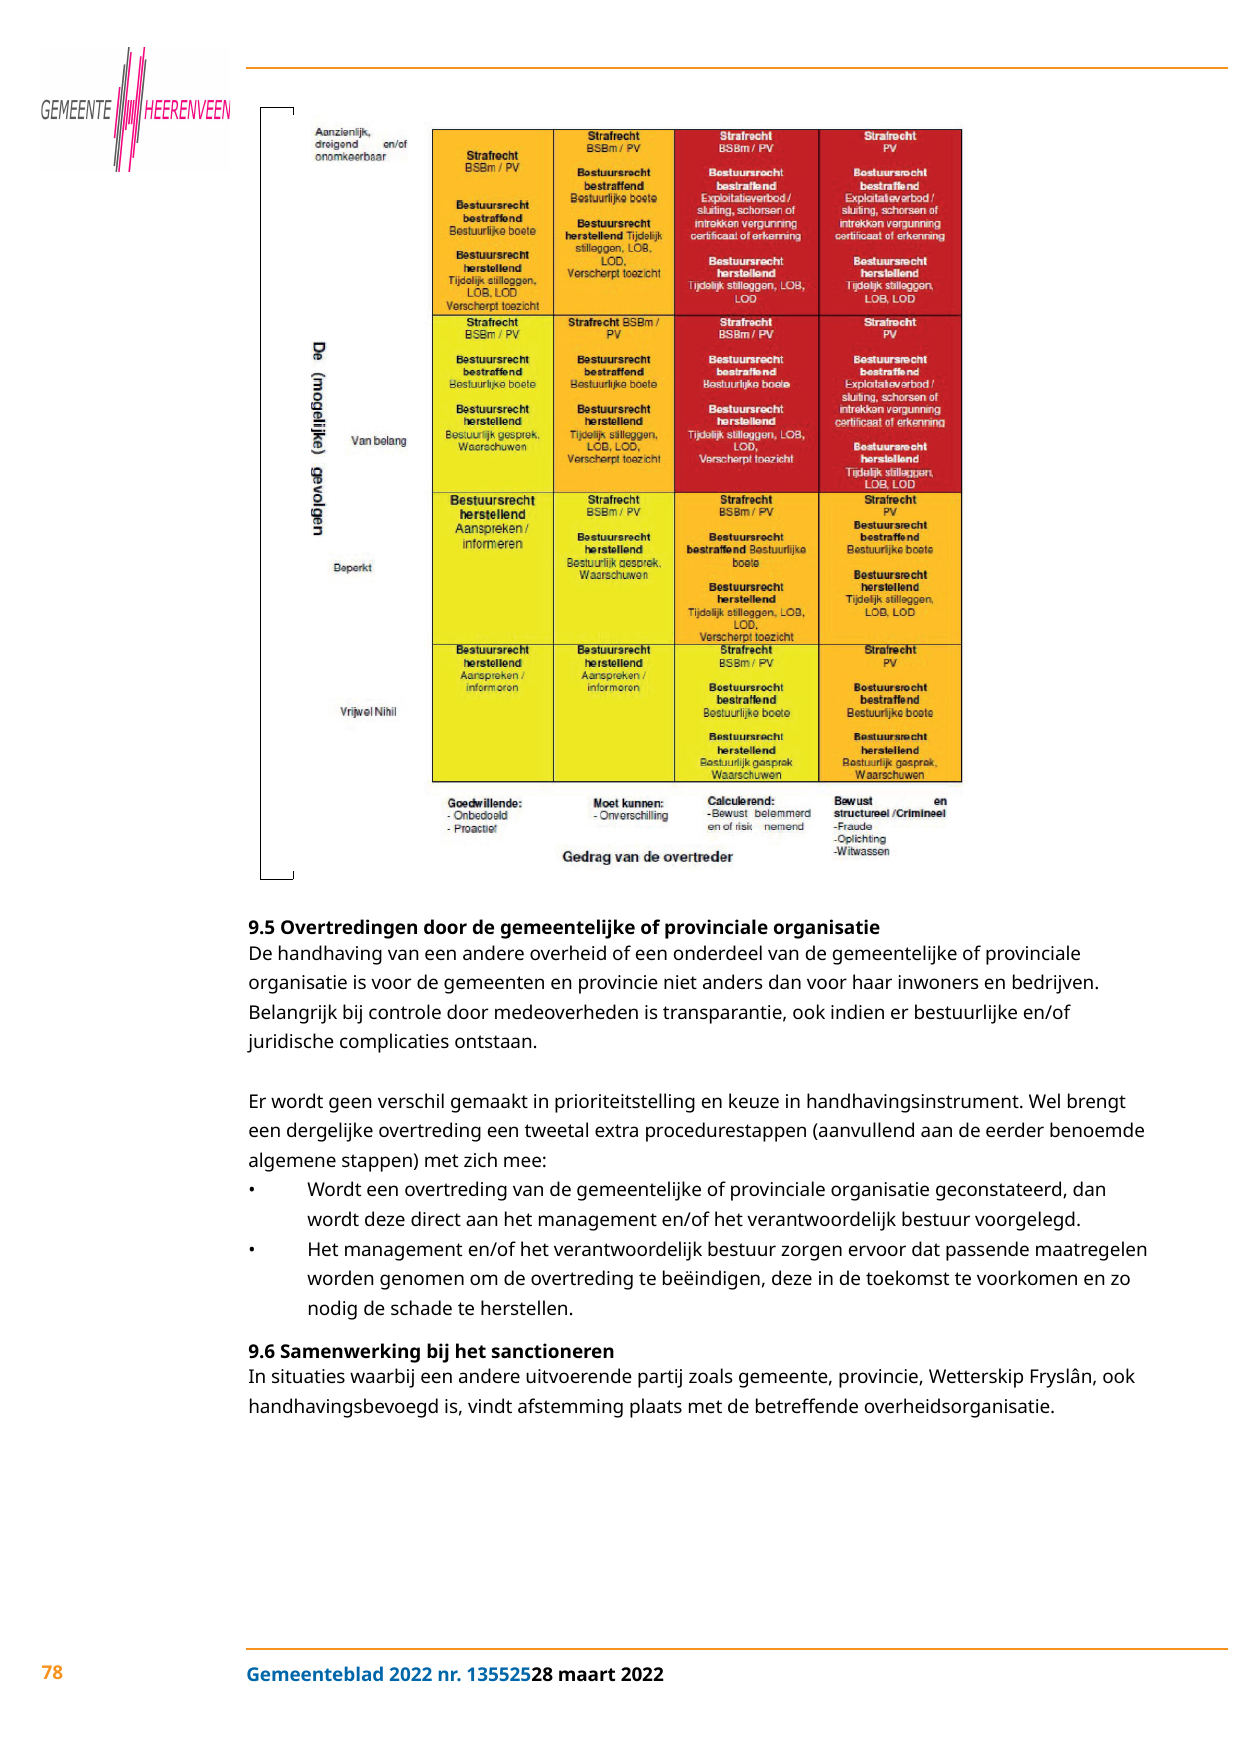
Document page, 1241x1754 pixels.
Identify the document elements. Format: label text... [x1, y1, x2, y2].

list Het management en/of het verantwoordelijk bestuur zorgen ervoor dat passende maatregelen worden genomen om de overtreding te beëindigen, deze in de toekomst te voorkomen en zo nodig de schade te herstellen. [248, 1236, 1152, 1321]
list Wordt een overtreding van de gemeentelijke of provinciale organisatie geconstateerd, dan wordt deze direct aan het management en/of het verantwoordelijk bestuur voorgelegd. [248, 1177, 1152, 1232]
picture [268, 115, 978, 871]
text 9.5 Overtredingen door de gemeentelijke of provinciale organisatie [248, 914, 1152, 940]
picture [41, 47, 231, 172]
text In situaties waarbij een andere uitvoerende partij zoals gemeente, provincie, Wetterskip Fryslân, ook handhavingsbevoegd is, vindt afstemming plaats met de betreffende overheidsorganisatie. [248, 1364, 1152, 1419]
text Er wordt geen verschil gemaakt in prioriteitstelling en keuze in handhavingsinstrument. Wel brengt een dergelijke overtreding een tweetal extra procedurestappen (aanvullend aan de eerder benoemde algemene stappen) met zich mee: [248, 1088, 1152, 1173]
text De handhaving van een andere overheid of een onderdeel van de gemeentelijke of provinciale organisatie is voor de gemeenten en provincie niet anders dan voor haar inwoners en bedrijven. Belangrijk bij controle door medeoverheden is transparantie, ook indien er bestuurlijke en/of juridische complicaties ontstaan. [248, 940, 1152, 1054]
text 9.6 Samenwerking bij het sanctioneren [248, 1338, 1152, 1364]
